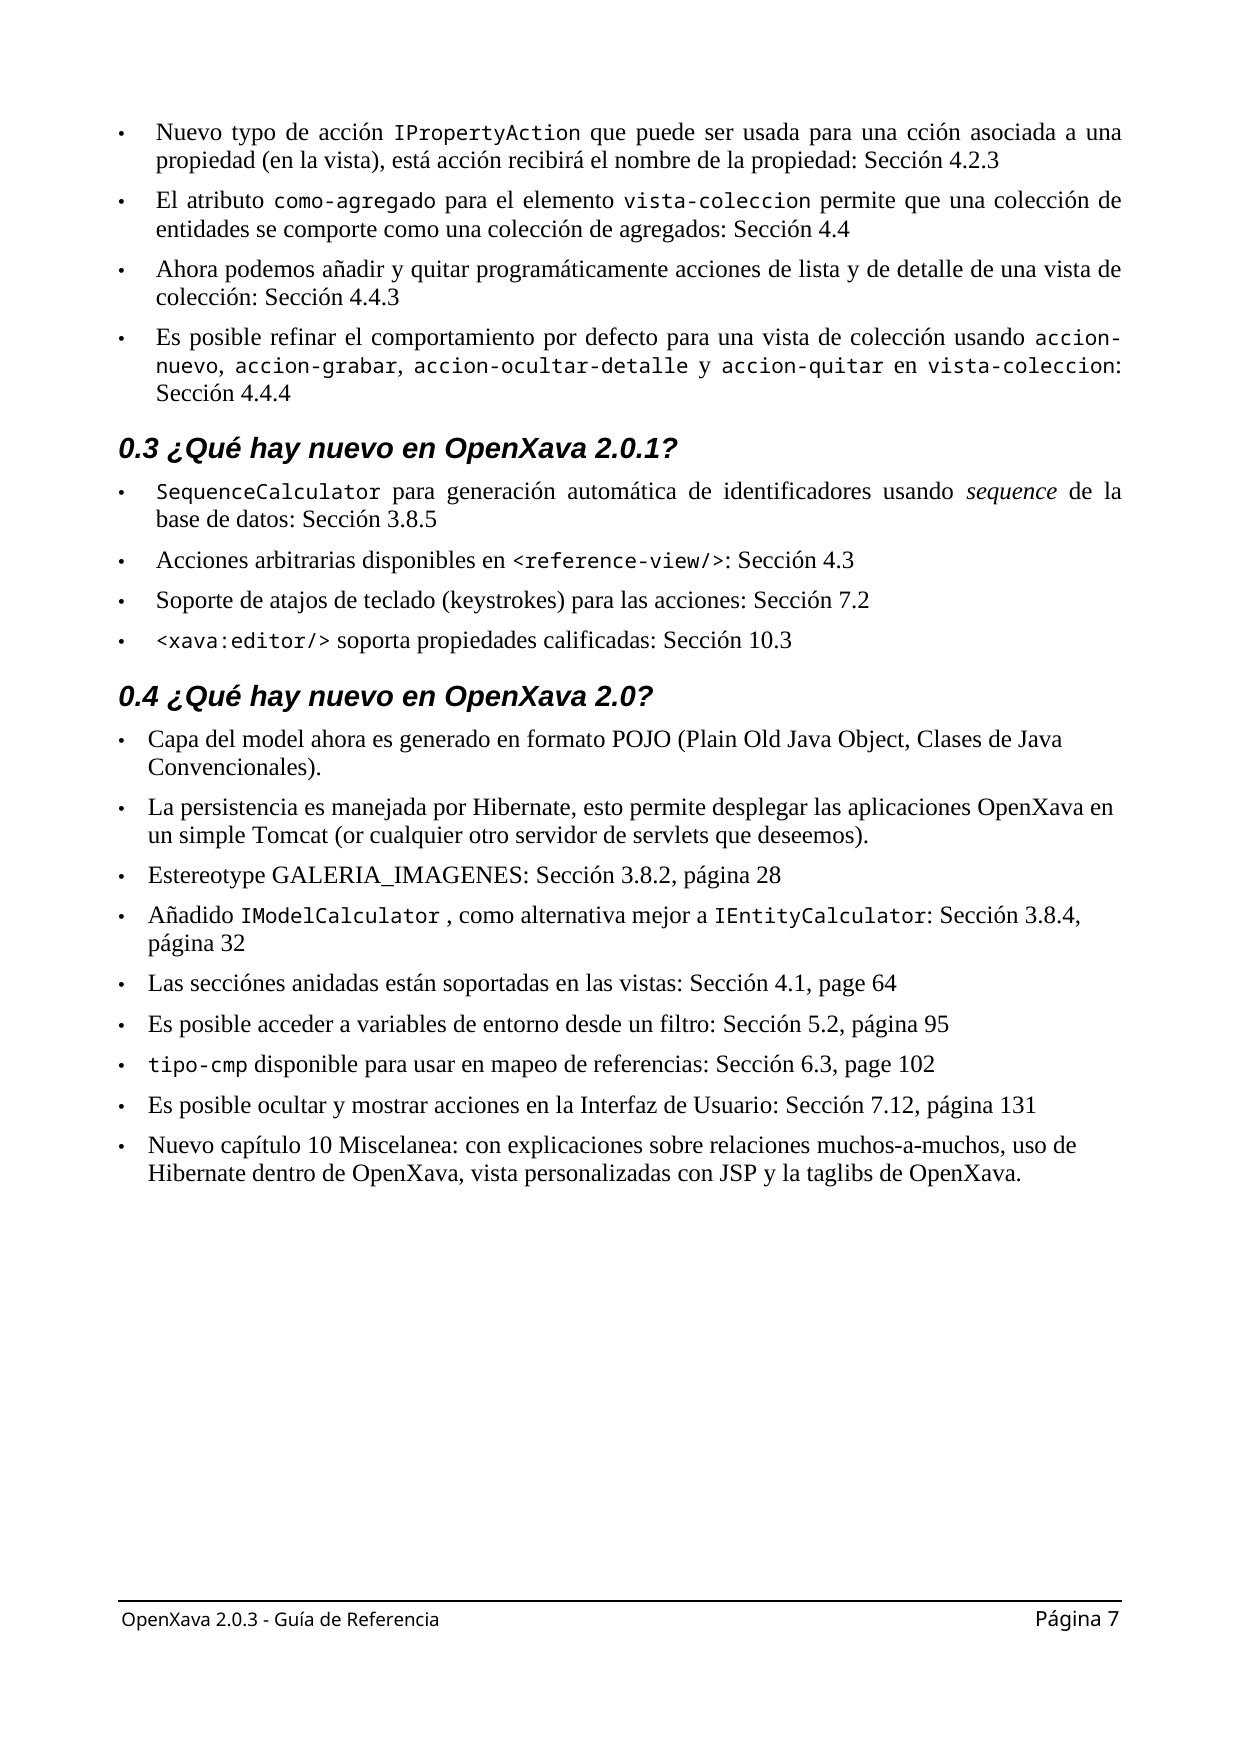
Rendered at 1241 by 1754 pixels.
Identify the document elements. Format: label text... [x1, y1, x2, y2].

list Añadido IModelCalculator , como alternativa mejor a IEntityCalculator: Sección 3.8.4, página 32 [118, 901, 1122, 957]
list Es posible ocultar y mostrar acciones en la Interfaz de Usuario: Sección 7.12, página 131 [118, 1091, 1122, 1118]
list Acciones arbitrarias disponibles en <reference-view/>: Sección 4.3 [118, 546, 1122, 574]
list tipo-cmp disponible para usar en mapeo de referencias: Sección 6.3, page 102 [118, 1050, 1122, 1078]
list Es posible refinar el comportamiento por defecto para una vista de colección usando accion-nuevo, accion-grabar, accion-ocultar-detalle y accion-quitar en vista-coleccion: Sección 4.4.4 [118, 323, 1122, 407]
list La persistencia es manejada por Hibernate, esto permite desplegar las aplicaciones OpenXava en un simple Tomcat (or cualquier otro servidor de servlets que deseemos). [118, 793, 1122, 848]
list SequenceCalculator para generación automática de identificadores usando sequence de la base de datos: Sección 3.8.5 [118, 477, 1122, 533]
list Nuevo capítulo 10 Miscelanea: con explicaciones sobre relaciones muchos-a-muchos, uso de Hibernate dentro de OpenXava, vista personalizadas con JSP y la taglibs de OpenXava. [118, 1131, 1122, 1186]
list Es posible acceder a variables de entorno desde un filtro: Sección 5.2, página 95 [118, 1010, 1122, 1037]
list <xava:editor/> soporta propiedades calificadas: Sección 10.3 [118, 627, 1122, 655]
subtitle ¿Qué hay nuevo en OpenXava 2.0? [118, 680, 1122, 713]
subtitle ¿Qué hay nuevo en OpenXava 2.0.1? [118, 432, 1122, 465]
list El atributo como-agregado para el elemento vista-coleccion permite que una colección de entidades se comporte como una colección de agregados: Sección 4.4 [118, 187, 1122, 242]
list Nuevo typo de acción IPropertyAction que puede ser usada para una cción asociada a una propiedad (en la vista), está acción recibirá el nombre de la propiedad: Sección 4.2.3 [118, 118, 1122, 174]
list Soporte de atajos de teclado (keystrokes) para las acciones: Sección 7.2 [118, 586, 1122, 614]
list Las secciónes anidadas están soportadas en las vistas: Sección 4.1, page 64 [118, 969, 1122, 997]
list Estereotype GALERIA_IMAGENES: Sección 3.8.2, página 28 [118, 861, 1122, 889]
list Capa del model ahora es generado en formato POJO (Plain Old Java Object, Clases de Java Convencionales). [118, 725, 1122, 781]
list Ahora podemos añadir y quitar programáticamente acciones de lista y de detalle de una vista de colección: Sección 4.4.3 [118, 255, 1122, 310]
